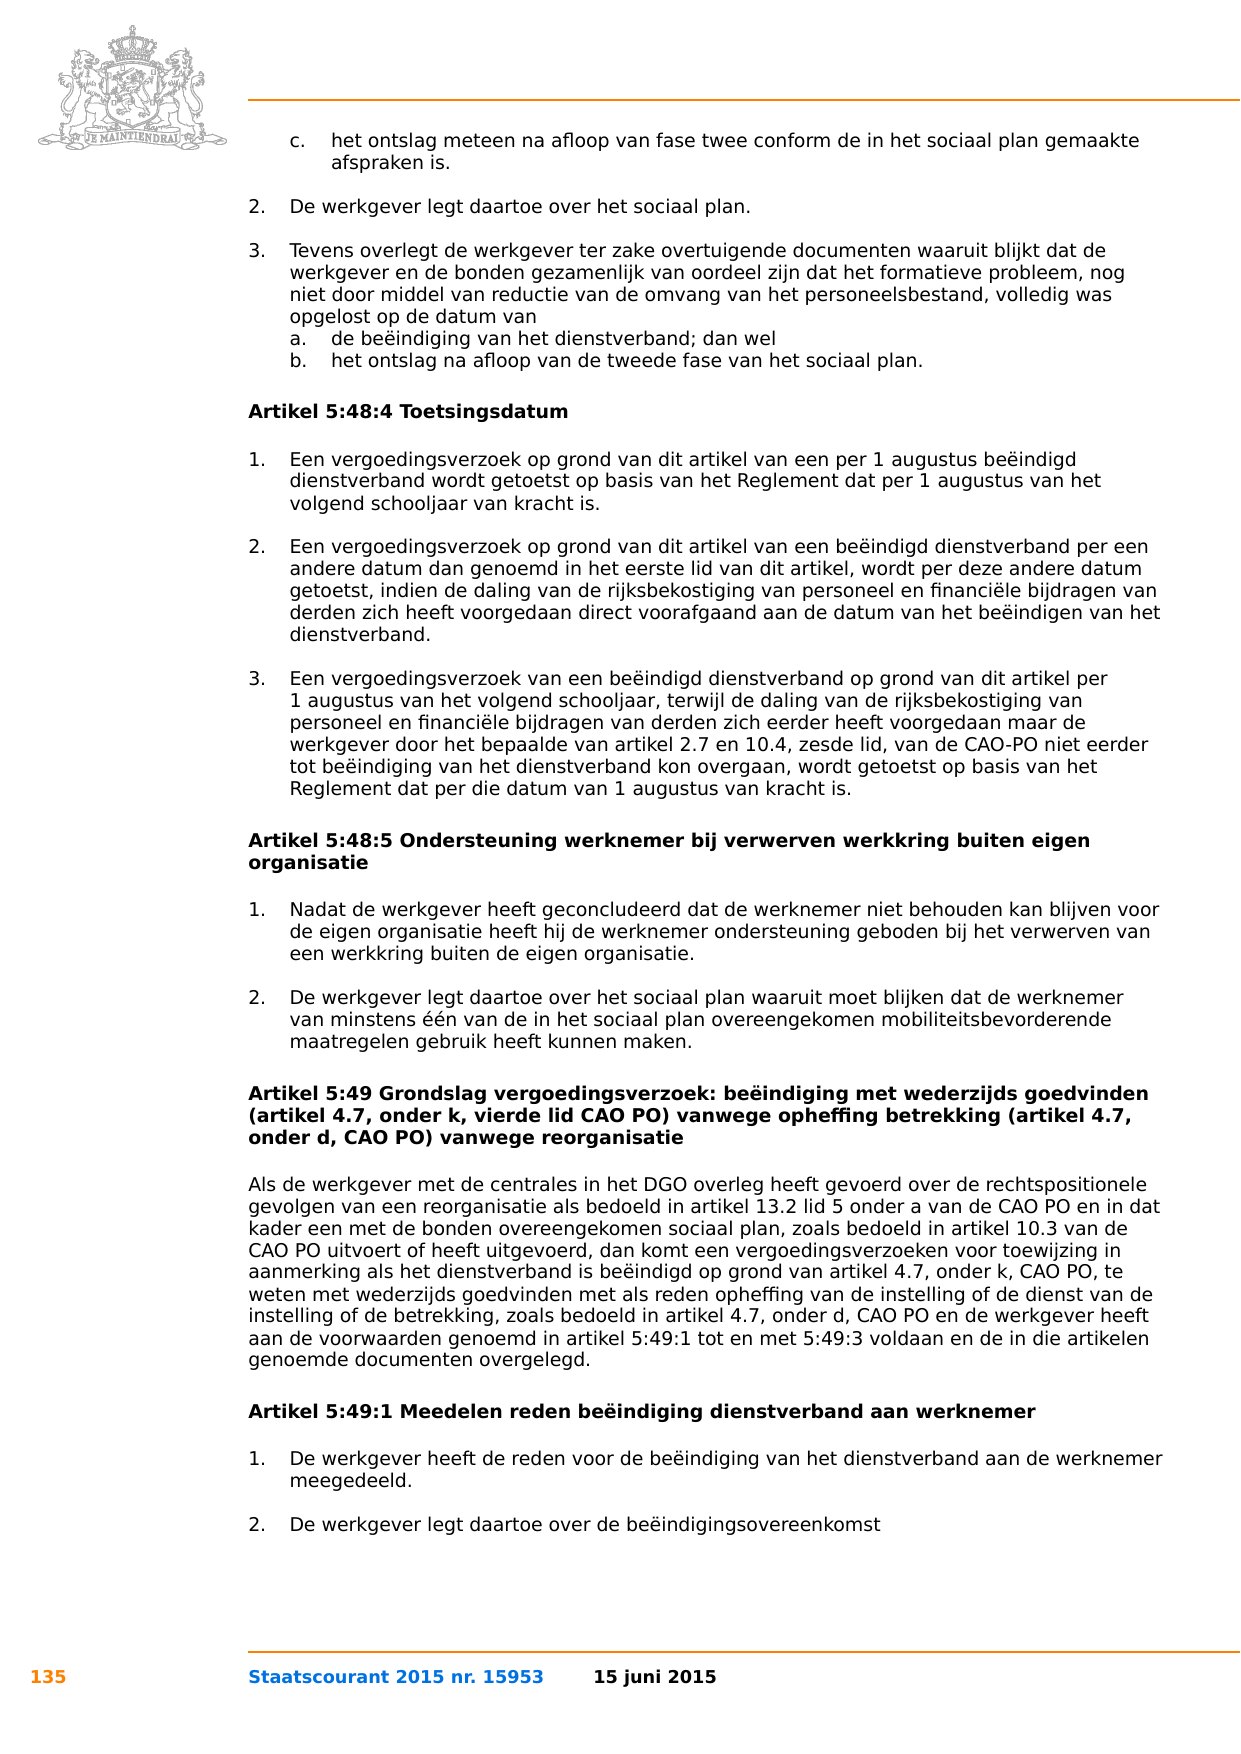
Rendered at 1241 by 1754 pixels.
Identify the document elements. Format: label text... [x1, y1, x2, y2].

text 1. Nadat de werkgever heeft geconcludeerd dat de werknemer niet behouden kan blijven voor de eigen organisatie heeft hij de werknemer ondersteuning geboden bij het verwerven van een werkkring buiten de eigen organisatie. [248, 899, 1163, 965]
text 2. De werkgever legt daartoe over het sociaal plan. [248, 196, 1163, 218]
text c. het ontslag meteen na afloop van fase twee conform de in het sociaal plan gemaakte afspraken is. [289, 130, 1163, 174]
text 3. Een vergoedingsverzoek van een beëindigd dienstverband op grond van dit artikel per 1 augustus van het volgend schooljaar, terwijl de daling van de rijksbekostiging van personeel en financiële bijdragen van derden zich eerder heeft voorgedaan maar de werkgever door het bepaalde van artikel 2.7 en 10.4, zesde lid, van de CAO-PO niet eerder tot beëindiging van het dienstverband kon overgaan, wordt getoetst op basis van het Reglement dat per die datum van 1 augustus van kracht is. [248, 668, 1163, 800]
picture [38, 25, 227, 150]
subtitle Artikel 5:49:1 Meedelen reden beëindiging dienstverband aan werknemer [248, 1401, 1163, 1423]
text Als de werkgever met de centrales in het DGO overleg heeft gevoerd over de rechtspositionele gevolgen van een reorganisatie als bedoeld in artikel 13.2 lid 5 onder a van de CAO PO en in dat kader een met de bonden overeengekomen sociaal plan, zoals bedoeld in artikel 10.3 van de CAO PO uitvoert of heeft uitgevoerd, dan komt een vergoedingsverzoeken voor toewijzing in aanmerking als het dienstverband is beëindigd op grond van artikel 4.7, onder k, CAO PO, te weten met wederzijds goedvinden met als reden opheffing van de instelling of de dienst van de instelling of de betrekking, zoals bedoeld in artikel 4.7, onder d, CAO PO en de werkgever heeft aan de voorwaarden genoemd in artikel 5:49:1 tot en met 5:49:3 voldaan en de in die artikelen genoemde documenten overgelegd. [248, 1173, 1163, 1371]
text b. het ontslag na afloop van de tweede fase van het sociaal plan. [289, 349, 1163, 371]
text 3. Tevens overlegt de werkgever ter zake overtuigende documenten waaruit blijkt dat de werkgever en de bonden gezamenlijk van oordeel zijn dat het formatieve probleem, nog niet door middel van reductie van de omvang van het personeelsbestand, volledig was opgelost op de datum van [248, 239, 1163, 327]
text 1. Een vergoedingsverzoek op grond van dit artikel van een per 1 augustus beëindigd dienstverband wordt getoetst op basis van het Reglement dat per 1 augustus van het volgend schooljaar van kracht is. [248, 448, 1163, 514]
text 1. De werkgever heeft de reden voor de beëindiging van het dienstverband aan de werknemer meegedeeld. [248, 1448, 1163, 1492]
subtitle Artikel 5:48:5 Ondersteuning werknemer bij verwerven werkkring buiten eigen organisatie [248, 830, 1163, 874]
text 2. Een vergoedingsverzoek op grond van dit artikel van een beëindigd dienstverband per een andere datum dan genoemd in het eerste lid van dit artikel, wordt per deze andere datum getoetst, indien de daling van de rijksbekostiging van personeel en financiële bijdragen van derden zich heeft voorgedaan direct voorafgaand aan de datum van het beëindigen van het dienstverband. [248, 536, 1163, 646]
text 2. De werkgever legt daartoe over de beëindigingsovereenkomst [248, 1514, 1163, 1536]
subtitle Artikel 5:48:4 Toetsingsdatum [248, 401, 1163, 423]
text 2. De werkgever legt daartoe over het sociaal plan waaruit moet blijken dat de werknemer van minstens één van de in het sociaal plan overeengekomen mobiliteitsbevorderende maatregelen gebruik heeft kunnen maken. [248, 987, 1163, 1053]
subtitle Artikel 5:49 Grondslag vergoedingsverzoek: beëindiging met wederzijds goedvinden (artikel 4.7, onder k, vierde lid CAO PO) vanwege opheffing betrekking (artikel 4.7, onder d, CAO PO) vanwege reorganisatie [248, 1083, 1163, 1148]
text a. de beëindiging van het dienstverband; dan wel [289, 327, 1163, 349]
